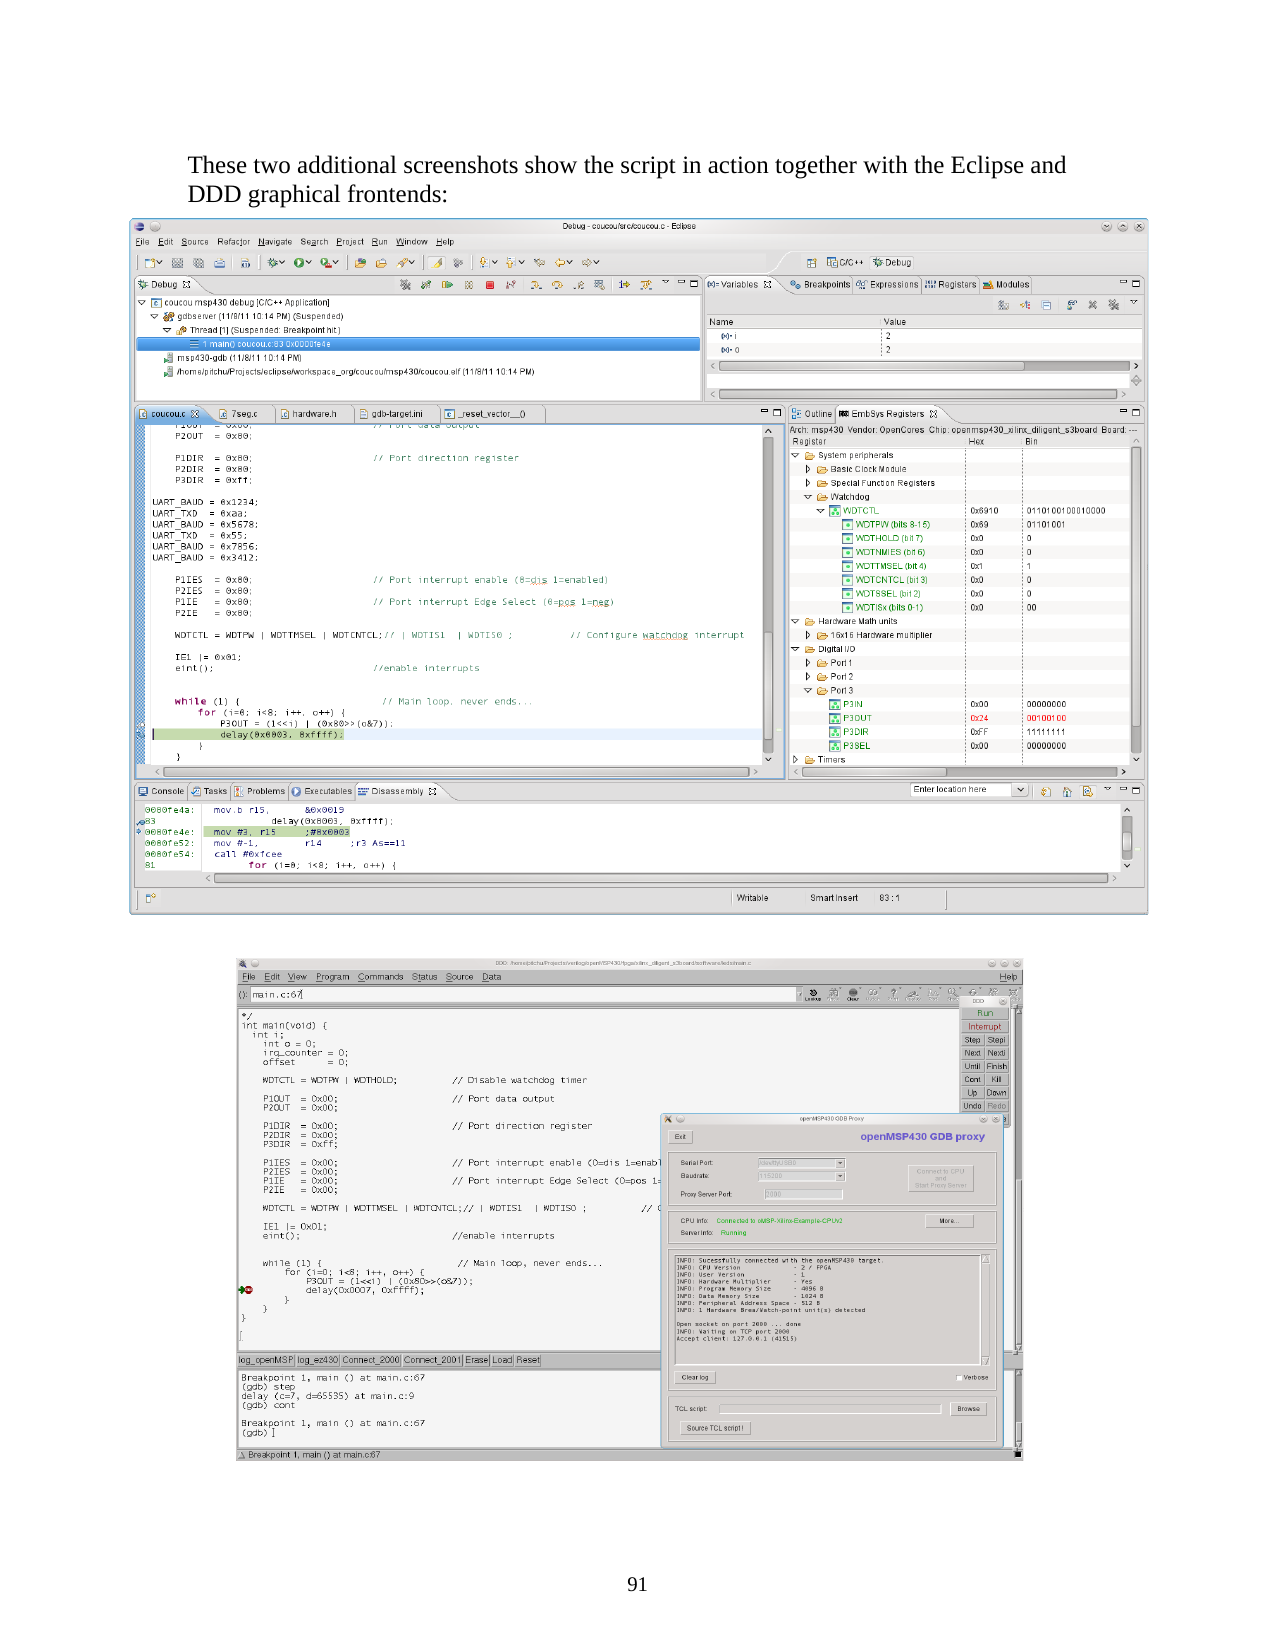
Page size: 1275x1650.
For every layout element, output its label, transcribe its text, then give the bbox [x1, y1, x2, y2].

picture [129, 218, 1149, 915]
picture [236, 958, 1024, 1461]
text These two additional screenshots show the script in action together with the Eclipse and DDD graphical frontends: [187, 150, 1088, 207]
